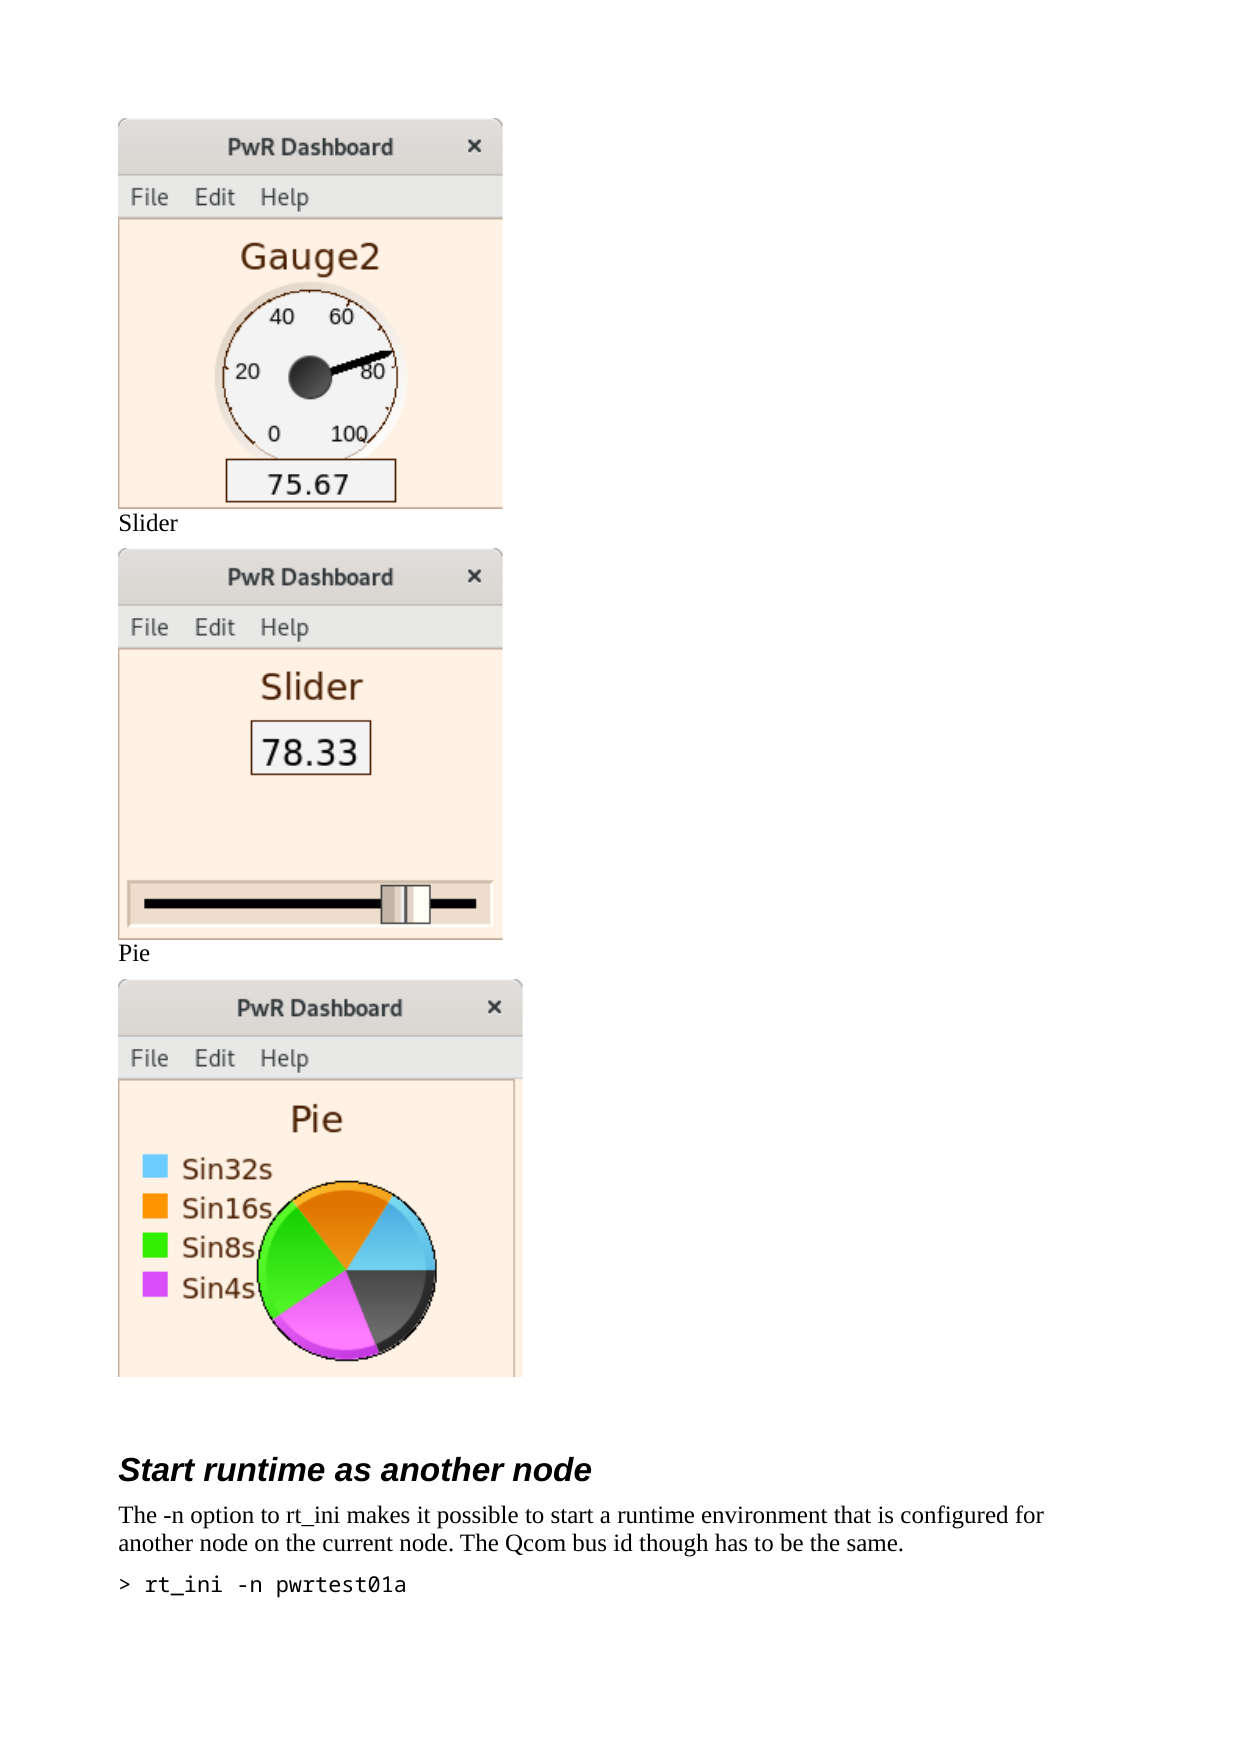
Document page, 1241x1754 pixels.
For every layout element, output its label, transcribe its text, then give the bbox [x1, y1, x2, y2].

text The -n option to rt_ini makes it possible to start a runtime environment that is configured for another node on the current node. The Qcom bus id though has to be the same. [118, 1501, 1122, 1557]
subtitle Start runtime as another node [118, 1451, 1122, 1489]
picture [118, 118, 503, 509]
picture [118, 548, 503, 940]
text Slider [118, 509, 1122, 536]
picture [118, 979, 523, 1377]
text > rt_ini -n pwrtest01a [118, 1569, 1122, 1599]
text Pie [118, 940, 1122, 967]
